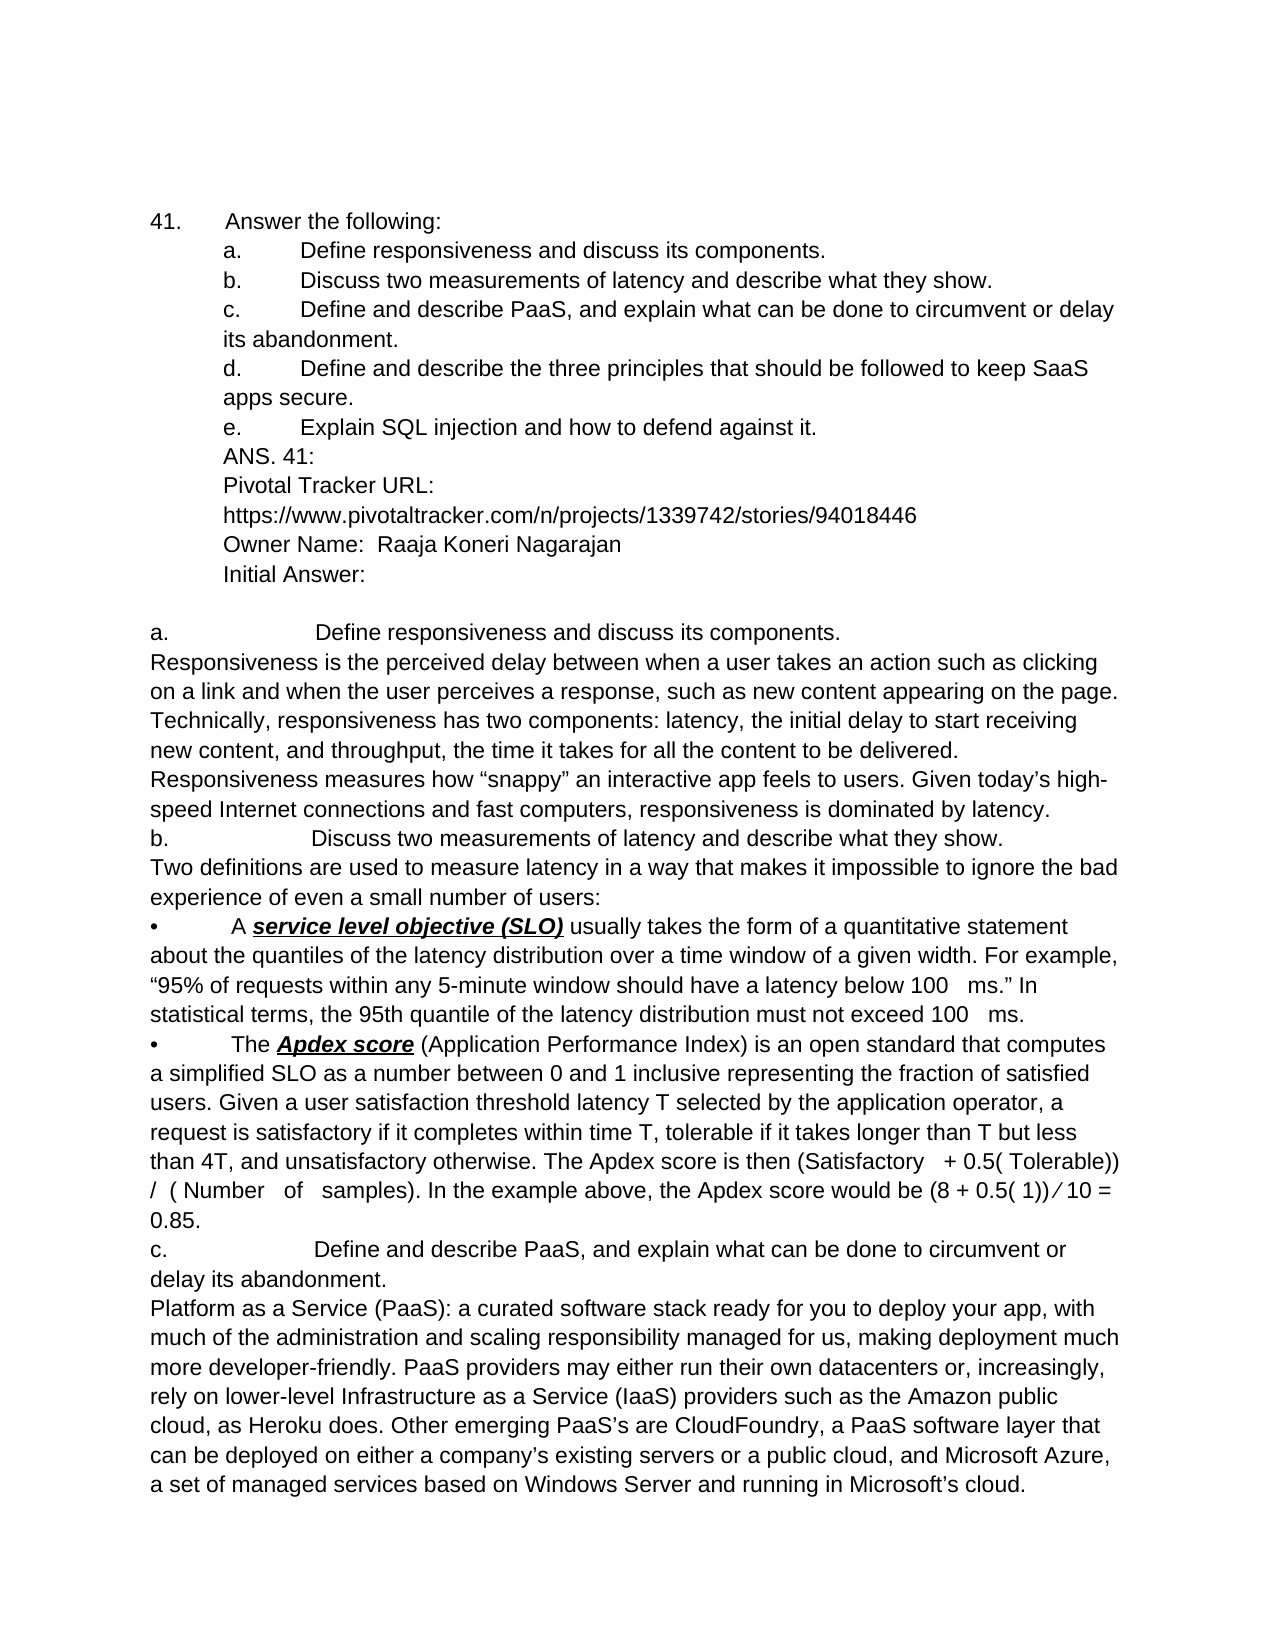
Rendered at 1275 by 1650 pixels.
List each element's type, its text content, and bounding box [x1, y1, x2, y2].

text b. Discuss two measurements of latency and describe what they show. [223, 268, 1125, 293]
text a. Define responsiveness and discuss its components. [150, 620, 1125, 646]
text Pivotal Tracker URL: https://www.pivotaltracker.com/n/projects/1339742/stories/94018446 [223, 473, 1125, 528]
text • A service level objective (SLO) usually takes the form of a quantitative statement about the quantiles of the latency distribution over a time window of a given width. For example, “95% of requests within any 5-minute window should have a latency below 100 ms.” In statistical terms, the 95th quantile of the latency distribution must not exceed 100 ms. [150, 914, 1125, 1028]
text c. Define and describe PaaS, and explain what can be done to circumvent or delay its abandonment. [150, 1237, 1125, 1292]
text 41. Answer the following: [150, 209, 1125, 234]
text d. Define and describe the three principles that should be followed to keep SaaS apps secure. [223, 356, 1125, 411]
text c. Define and describe PaaS, and explain what can be done to circumvent or delay its abandonment. [223, 297, 1125, 352]
text • The Apdex score (Application Performance Index) is an open standard that computes a simplified SLO as a number between 0 and 1 inclusive representing the fraction of satisfied users. Given a user satisfaction threshold latency T selected by the application operator, a request is satisfactory if it completes within time T, tolerable if it takes longer than T but less than 4T, and unsatisfactory otherwise. The Apdex score is then (Satisfactory + 0.5( Tolerable)) / ( Number of samples). In the example above, the Apdex score would be (8 + 0.5( 1)) ∕ 10 = 0.85. [150, 1031, 1125, 1233]
text a. Define responsiveness and discuss its components. [223, 238, 1125, 264]
text Responsiveness measures how “snappy” an interactive app feels to users. Given today’s high-speed Internet connections and fast computers, responsiveness is dominated by latency. [150, 767, 1125, 822]
text Owner Name: Raaja Koneri Nagarajan [223, 532, 1125, 558]
text Two definitions are used to measure latency in a way that makes it impossible to ignore the bad experience of even a small number of users: [150, 855, 1125, 910]
text e. Explain SQL injection and how to defend against it. [223, 414, 1125, 440]
text Platform as a Service (PaaS): a curated software stack ready for you to deploy your app, with much of the administration and scaling responsibility managed for us, making deployment much more developer-friendly. PaaS providers may either run their own datacenters or, increasingly, rely on lower-level Infrastructure as a Service (IaaS) providers such as the Amazon public cloud, as Heroku does. Other emerging PaaS’s are CloudFoundry, a PaaS software layer that can be deployed on either a company’s existing servers or a public cloud, and Microsoft Azure, a set of managed services based on Windows Server and running in Microsoft’s cloud. [150, 1296, 1125, 1498]
text Initial Answer: [223, 561, 1125, 587]
text ANS. 41: [223, 444, 1125, 469]
text b. Discuss two measurements of latency and describe what they show. [150, 826, 1125, 851]
text Responsiveness is the perceived delay between when a user takes an action such as clicking on a link and when the user perceives a response, such as new content appearing on the page. Technically, responsiveness has two components: latency, the initial delay to start receiving new content, and throughput, the time it takes for all the content to be delivered. [150, 649, 1125, 763]
